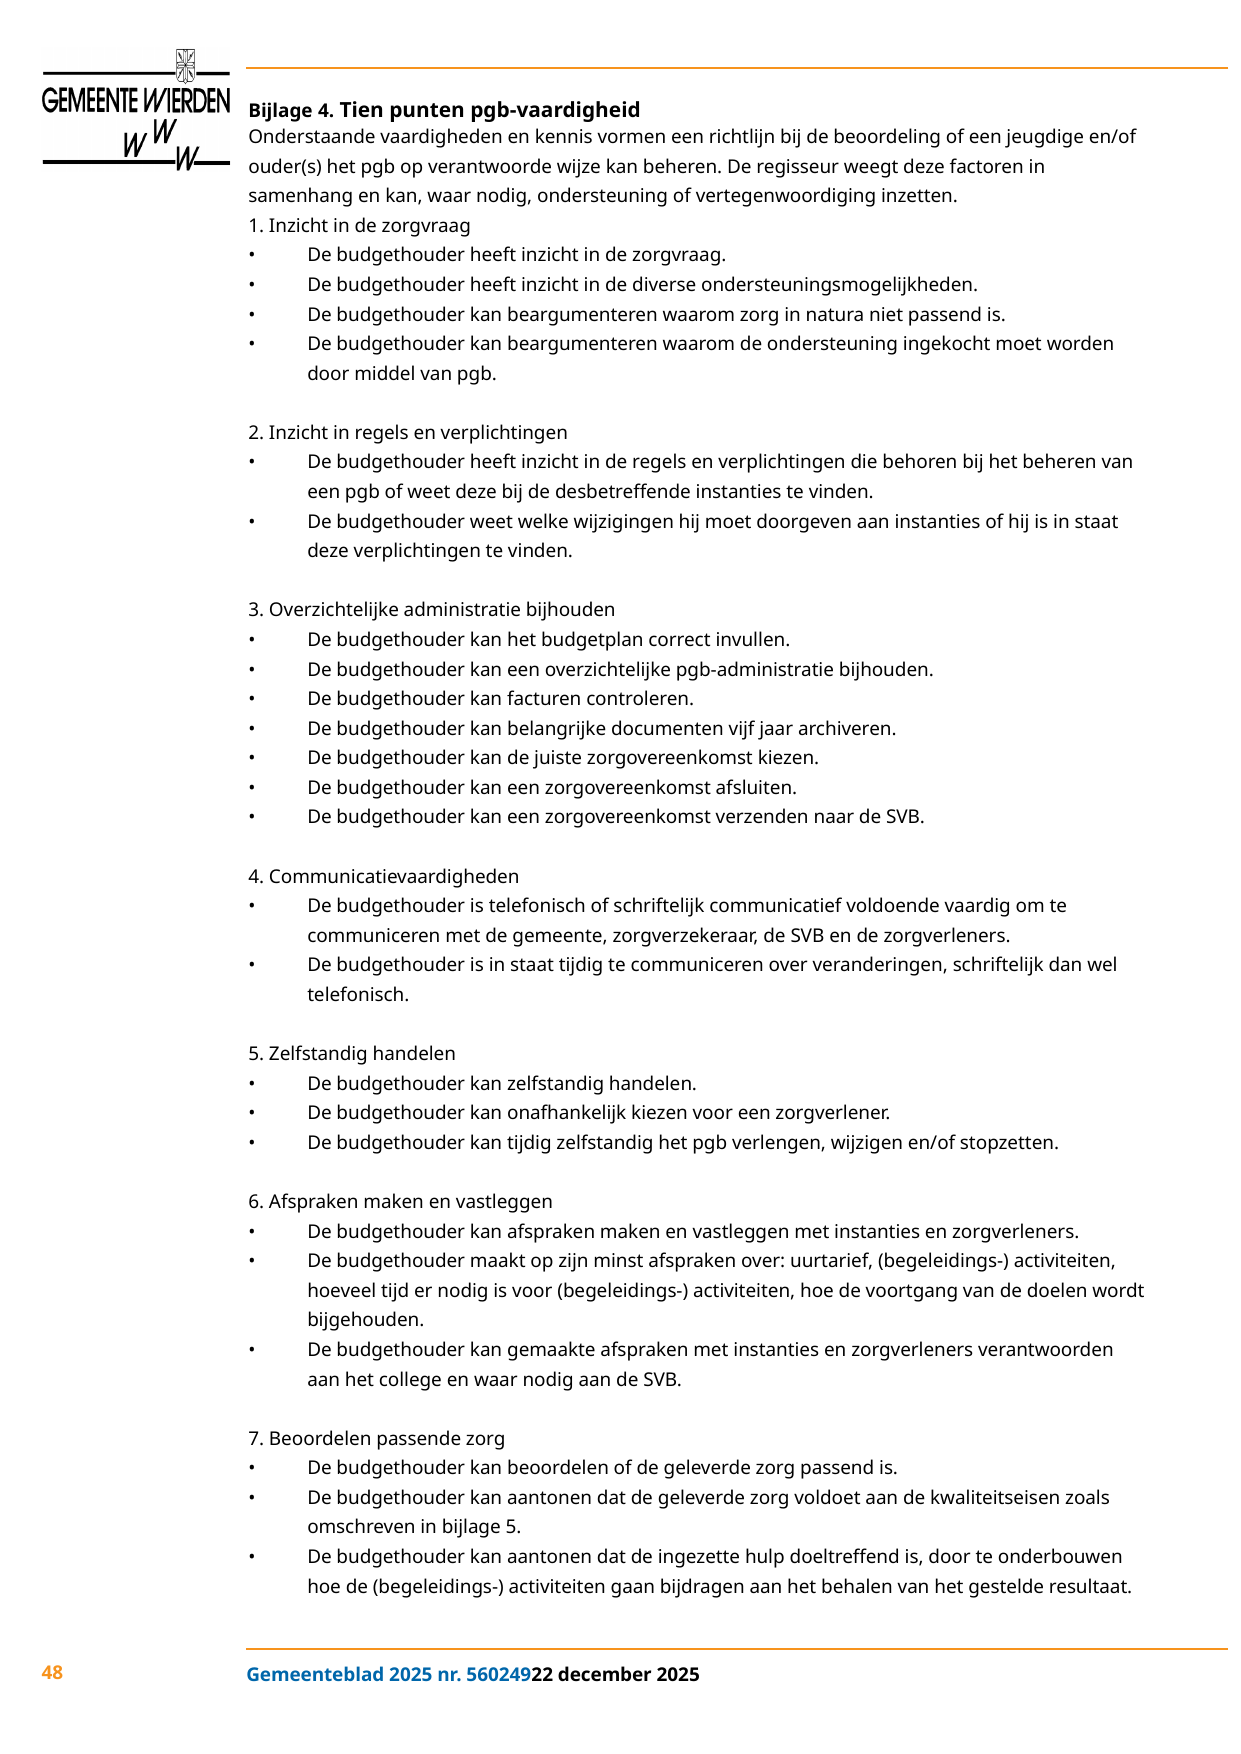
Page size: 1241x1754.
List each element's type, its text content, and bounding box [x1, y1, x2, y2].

list De budgethouder weet welke wijzigingen hij moet doorgeven aan instanties of hij is in staat deze verplichtingen te vinden. [248, 508, 1152, 563]
list De budgethouder kan aantonen dat de ingezette hulp doeltreffend is, door te onderbouwen hoe de (begeleidings-) activiteiten gaan bijdragen aan het behalen van het gestelde resultaat. [248, 1543, 1152, 1599]
list De budgethouder kan tijdig zelfstandig het pgb verlengen, wijzigen en/of stopzetten. [248, 1129, 1152, 1155]
list De budgethouder kan gemaakte afspraken met instanties en zorgverleners verantwoorden aan het college en waar nodig aan de SVB. [248, 1336, 1152, 1392]
list De budgethouder heeft inzicht in de zorgvraag. [248, 242, 1152, 267]
list De budgethouder kan afspraken maken en vastleggen met instanties en zorgverleners. [248, 1218, 1152, 1244]
list De budgethouder kan beoordelen of de geleverde zorg passend is. [248, 1454, 1152, 1480]
text Onderstaande vaardigheden en kennis vormen een richtlijn bij de beoordeling of een jeugdige en/of ouder(s) het pgb op verantwoorde wijze kan beheren. De regisseur weegt deze factoren in samenhang en kan, waar nodig, ondersteuning of vertegenwoordiging inzetten. [248, 123, 1152, 208]
list De budgethouder kan een zorgovereenkomst verzenden naar de SVB. [248, 804, 1152, 829]
list De budgethouder kan beargumenteren waarom de ondersteuning ingekocht moet worden door middel van pgb. [248, 330, 1152, 386]
picture [41, 47, 231, 172]
text 7. Beoordelen passende zorg [248, 1425, 1152, 1451]
text 4. Communicatievaardigheden [248, 863, 1152, 889]
list De budgethouder kan de juiste zorgovereenkomst kiezen. [248, 744, 1152, 770]
list De budgethouder kan het budgetplan correct invullen. [248, 626, 1152, 652]
text 6. Afspraken maken en vastleggen [248, 1188, 1152, 1214]
list De budgethouder is in staat tijdig te communiceren over veranderingen, schriftelijk dan wel telefonisch. [248, 952, 1152, 1007]
list De budgethouder kan beargumenteren waarom zorg in natura niet passend is. [248, 301, 1152, 327]
text 3. Overzichtelijke administratie bijhouden [248, 597, 1152, 622]
list De budgethouder kan een overzichtelijke pgb-administratie bijhouden. [248, 656, 1152, 682]
list De budgethouder kan een zorgovereenkomst afsluiten. [248, 774, 1152, 800]
text 1. Inzicht in de zorgvraag [248, 212, 1152, 238]
list De budgethouder heeft inzicht in de regels en verplichtingen die behoren bij het beheren van een pgb of weet deze bij de desbetreffende instanties te vinden. [248, 449, 1152, 504]
list De budgethouder heeft inzicht in de diverse ondersteuningsmogelijkheden. [248, 271, 1152, 297]
list De budgethouder kan aantonen dat de geleverde zorg voldoet aan de kwaliteitseisen zoals omschreven in bijlage 5. [248, 1484, 1152, 1539]
list De budgethouder kan onafhankelijk kiezen voor een zorgverlener. [248, 1099, 1152, 1125]
text Bijlage 4. Tien punten pgb-vaardigheid [248, 95, 1152, 123]
text 2. Inzicht in regels en verplichtingen [248, 419, 1152, 445]
list De budgethouder kan zelfstandig handelen. [248, 1070, 1152, 1096]
list De budgethouder kan facturen controleren. [248, 685, 1152, 711]
text 5. Zelfstandig handelen [248, 1040, 1152, 1066]
list De budgethouder is telefonisch of schriftelijk communicatief voldoende vaardig om te communiceren met de gemeente, zorgverzekeraar, de SVB en de zorgverleners. [248, 892, 1152, 948]
list De budgethouder maakt op zijn minst afspraken over: uurtarief, (begeleidings-) activiteiten, hoeveel tijd er nodig is voor (begeleidings-) activiteiten, hoe de voortgang van de doelen wordt bijgehouden. [248, 1247, 1152, 1332]
list De budgethouder kan belangrijke documenten vijf jaar archiveren. [248, 715, 1152, 741]
